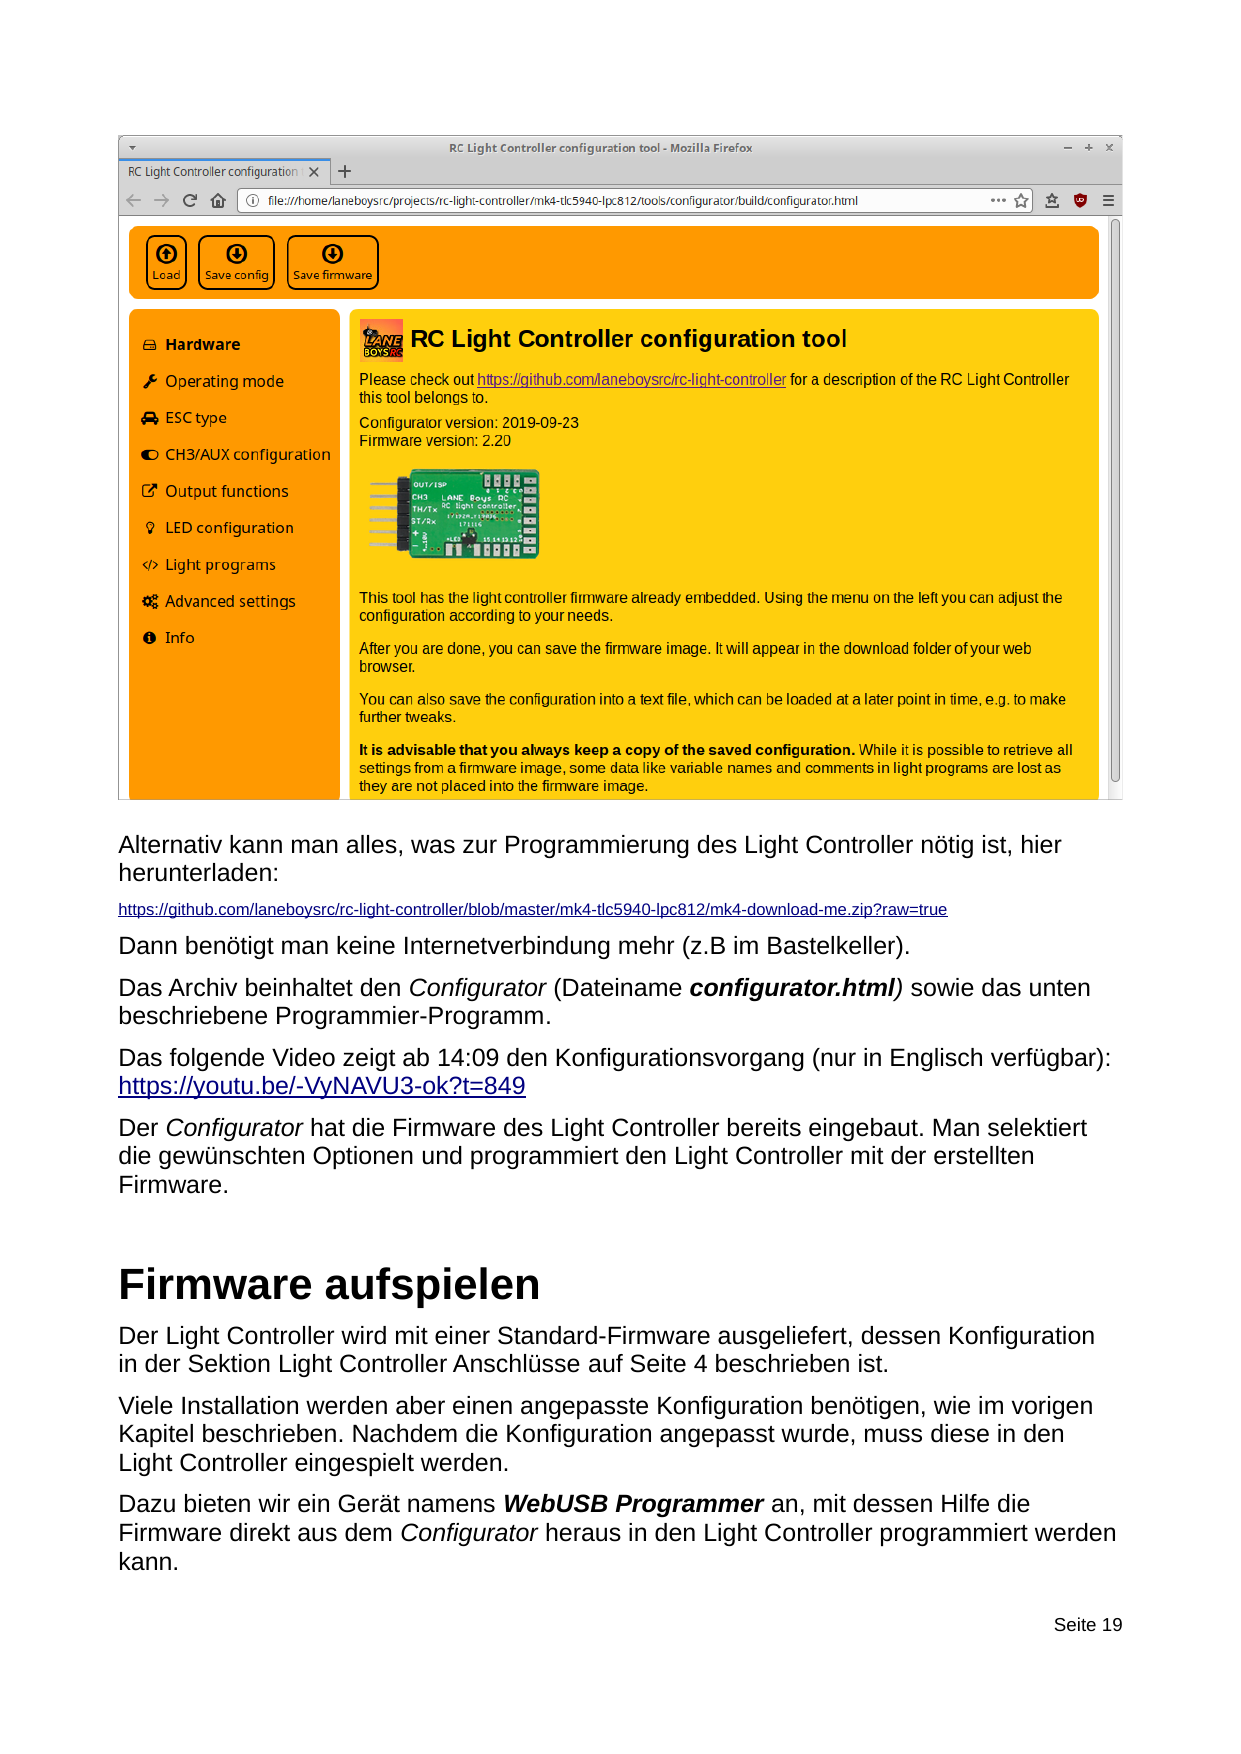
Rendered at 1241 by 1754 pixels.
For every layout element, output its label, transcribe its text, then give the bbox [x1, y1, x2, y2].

text Dann benötigt man keine Internetverbindung mehr (z.B im Bastelkeller). [118, 931, 1122, 960]
picture [118, 135, 1123, 800]
subtitle Firmware aufspielen [118, 1258, 1122, 1309]
text Der Light Controller wird mit einer Standard-Firmware ausgeliefert, dessen Konfiguration in der Sektion Light Controller Anschlüsse auf Seite 4 beschrieben ist. [118, 1321, 1122, 1378]
text Alternativ kann man alles, was zur Programmierung des Light Controller nötig ist, hier herunterladen: [118, 829, 1122, 887]
text Der Configurator hat die Firmware des Light Controller bereits eingebaut. Man selektiert die gewünschten Optionen und programmiert den Light Controller mit der erstellten Firmware. [118, 1112, 1122, 1199]
text Das Archiv beinhaltet den Configurator (Dateiname configurator.html) sowie das unten beschriebene Programmier-Programm. [118, 972, 1122, 1030]
text Das folgende Video zeigt ab 14:09 den Konfigurationsvorgang (nur in Englisch verfügbar): https://youtu.be/-VyNAVU3-ok?t=849 [118, 1042, 1122, 1100]
text Viele Installation werden aber einen angepasste Konfiguration benötigen, wie im vorigen Kapitel beschrieben. Nachdem die Konfiguration angepasst wurde, muss diese in den Light Controller eingespielt werden. [118, 1391, 1122, 1477]
text Dazu bieten wir ein Gerät namens WebUSB Programmer an, mit dessen Hilfe die Firmware direkt aus dem Configurator heraus in den Light Controller programmiert werden kann. [118, 1489, 1122, 1576]
text https://github.com/laneboysrc/rc-light-controller/blob/master/mk4-tlc5940-lpc812/mk4-download-me.zip?raw=true [118, 899, 1122, 919]
